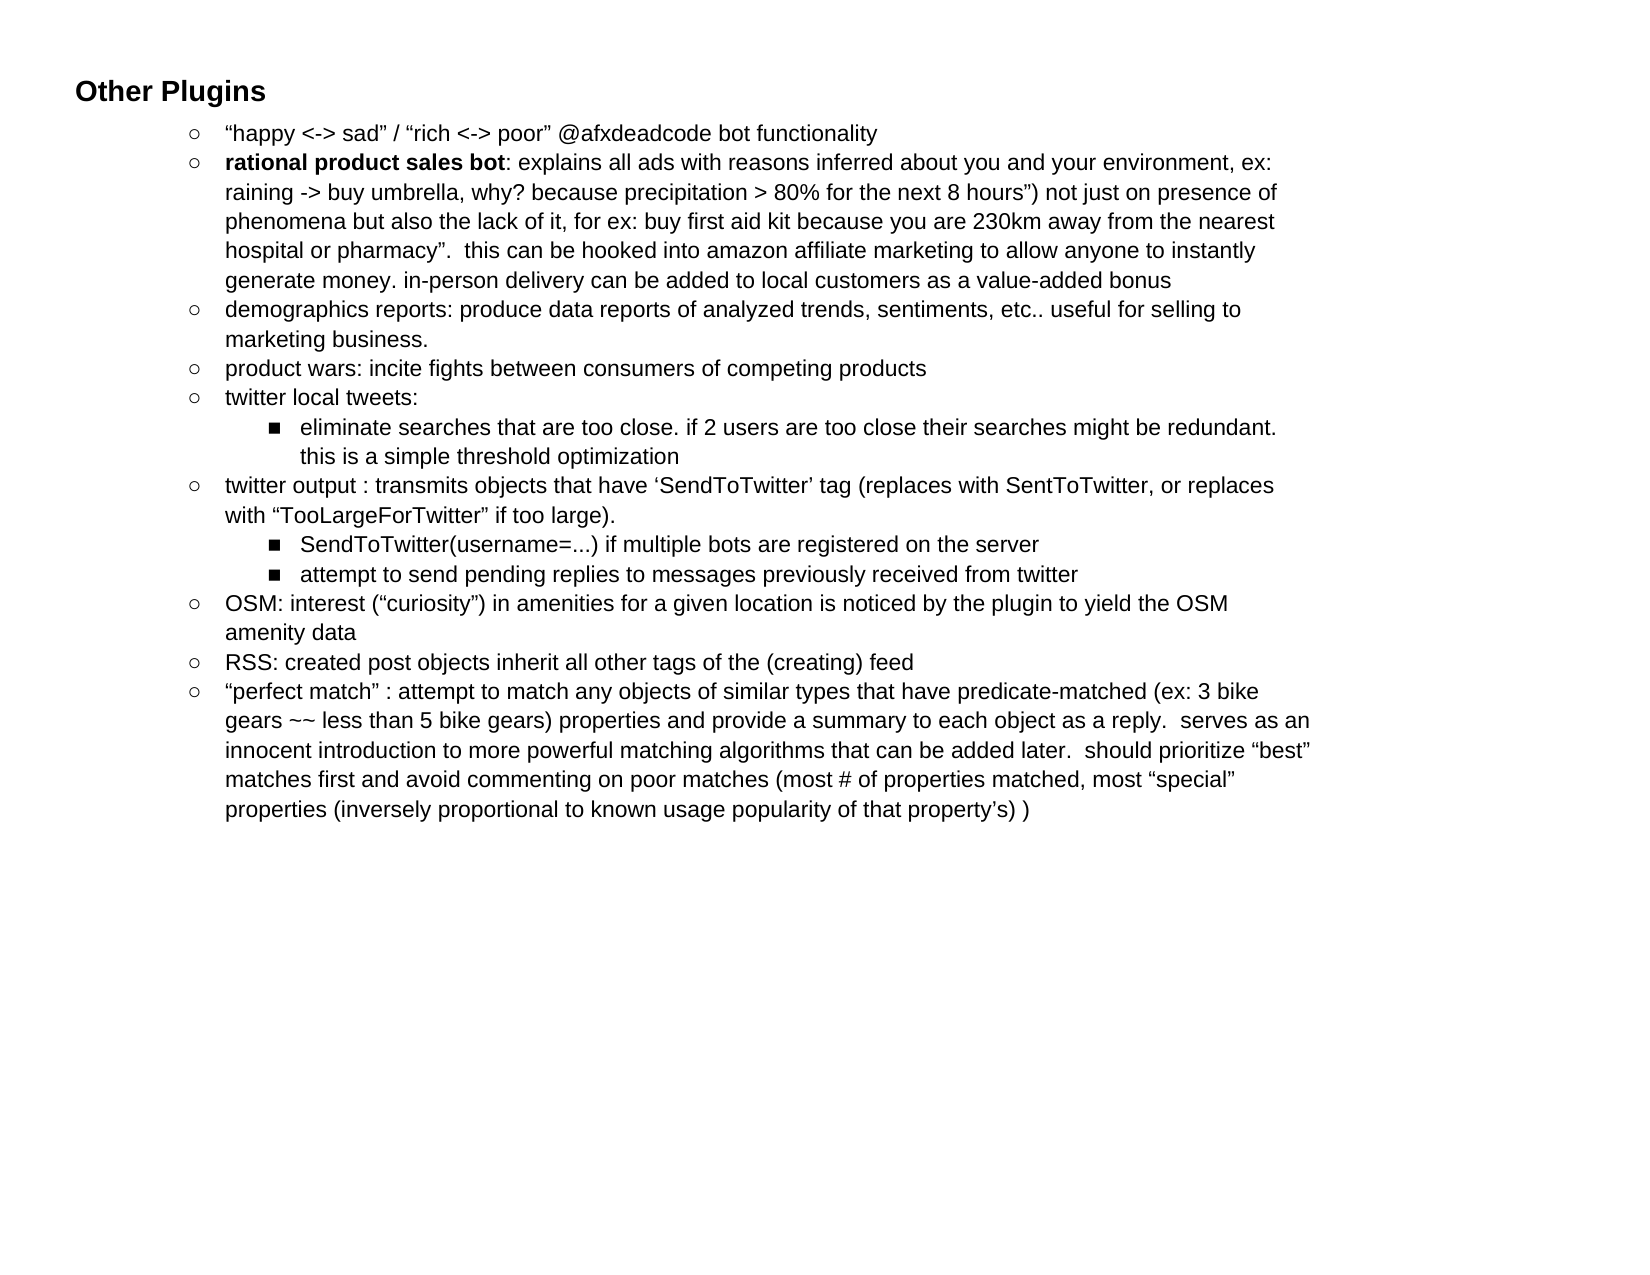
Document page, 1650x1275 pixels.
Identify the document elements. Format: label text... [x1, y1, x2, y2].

subtitle Other Plugins [75, 75, 1312, 108]
list SendToTwitter(username=...) if multiple bots are registered on the server [75, 532, 1312, 558]
list “perfect match” : attempt to match any objects of similar types that have predicate-matched (ex: 3 bike gears ~~ less than 5 bike gears) properties and provide a summary to each object as a reply. serves as an innocent introduction to more powerful matching algorithms that can be added later. should prioritize “best” matches first and avoid commenting on poor matches (most # of properties matched, most “special” properties (inversely proportional to known usage popularity of that property’s) ) [187, 679, 1312, 822]
list RSS: created post objects inherit all other tags of the (creating) feed [187, 649, 1312, 675]
list twitter output : transmits objects that have ‘SendToTwitter’ tag (replaces with SentToTwitter, or replaces with “TooLargeForTwitter” if too large). [187, 473, 1312, 528]
list product wars: incite fights between consumers of competing products [187, 356, 1312, 381]
list attempt to send pending replies to messages previously received from twitter [75, 561, 1312, 587]
list eliminate searches that are too close. if 2 users are too close their searches might be redundant. this is a simple threshold optimization [75, 414, 1312, 469]
list twitter local tweets: [187, 385, 1312, 411]
list demographics reports: produce data reports of analyzed trends, sentiments, etc.. useful for selling to marketing business. [187, 297, 1312, 352]
list OSM: interest (“curiosity”) in amenities for a given location is noticed by the plugin to yield the OSM amenity data [187, 591, 1312, 646]
list “happy <-> sad” / “rich <-> poor” @afxdeadcode bot functionality [187, 121, 1312, 146]
list rational product sales bot: explains all ads with reasons inferred about you and your environment, ex: raining -> buy umbrella, why? because precipitation > 80% for the next 8 hours”) not just on presence of phenomena but also the lack of it, for ex: buy first aid kit because you are 230km away from the nearest hospital or pharmacy”. this can be hooked into amazon affiliate marketing to allow anyone to instantly generate money. in-person delivery can be added to local customers as a value-added bonus [187, 150, 1312, 293]
